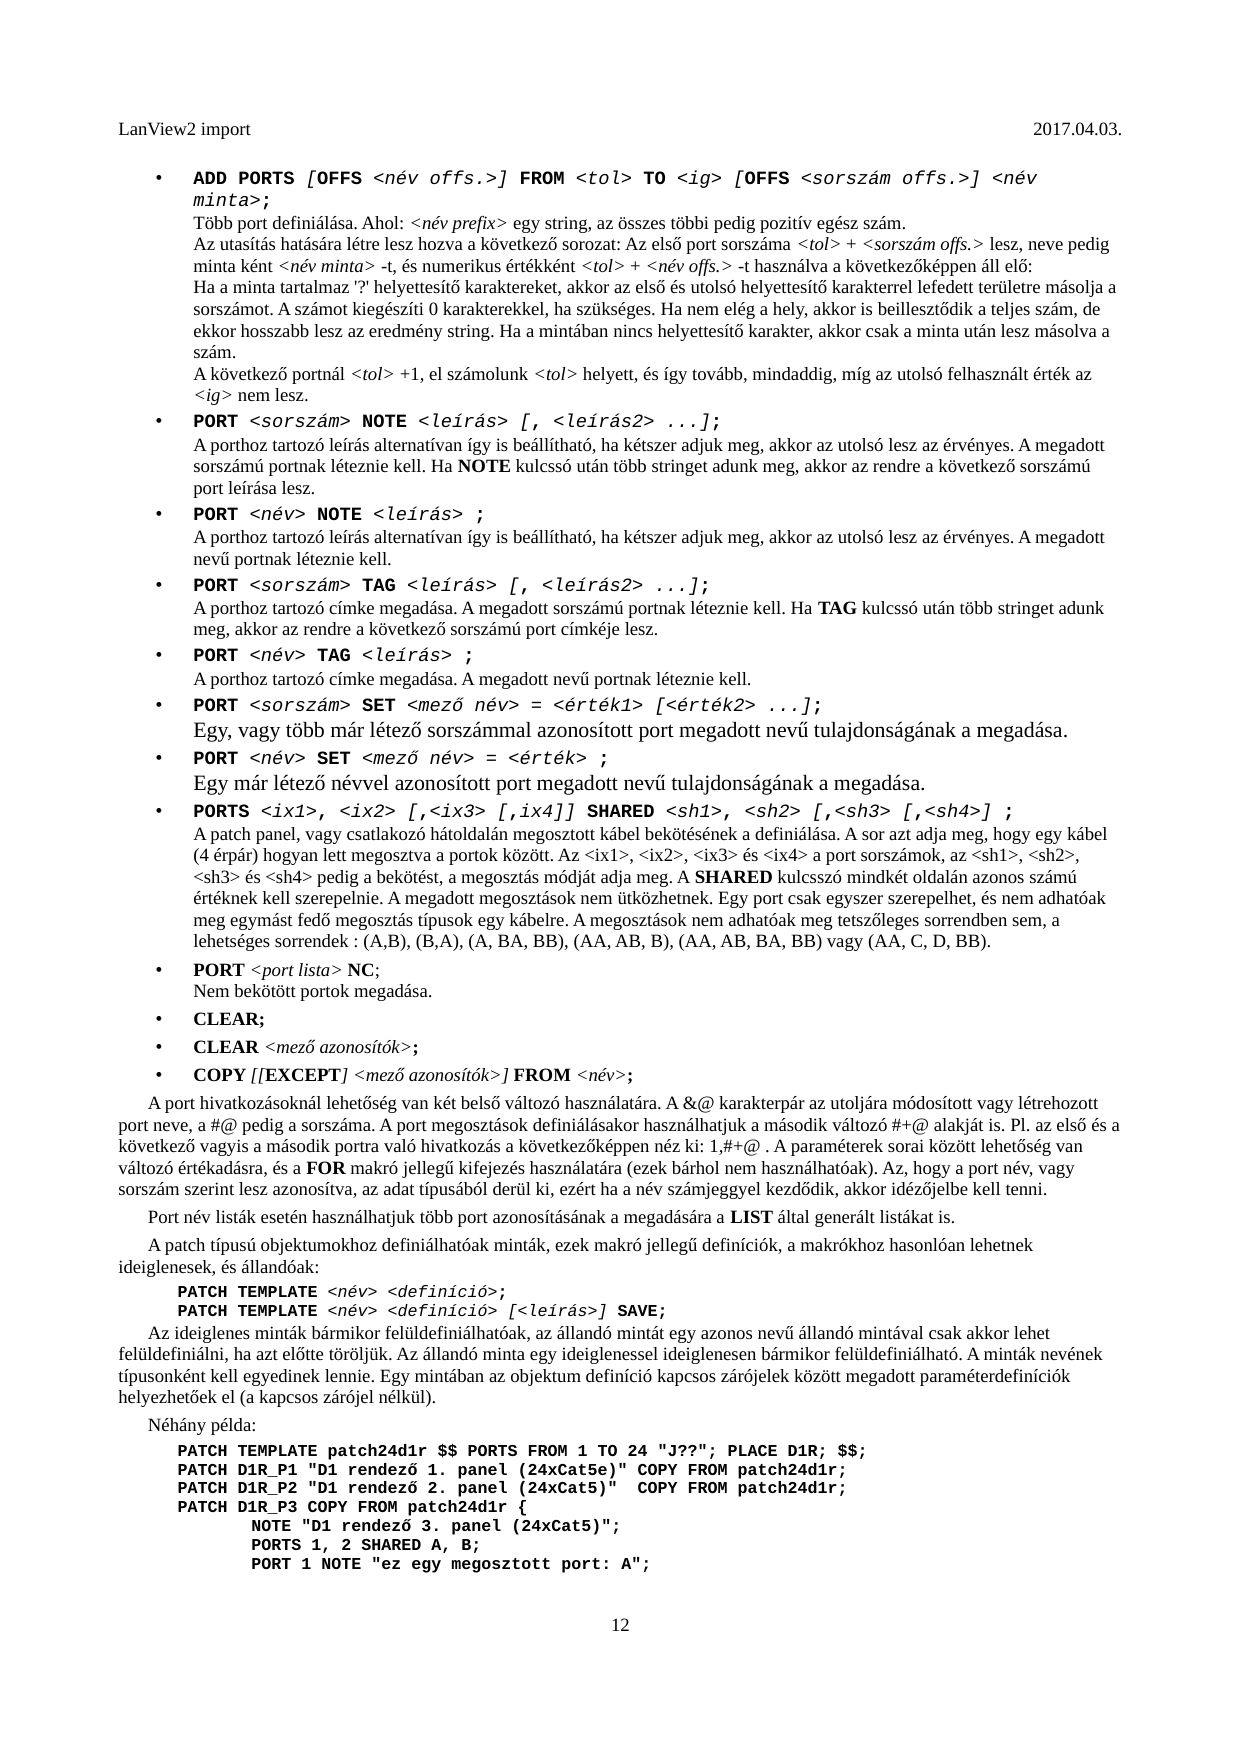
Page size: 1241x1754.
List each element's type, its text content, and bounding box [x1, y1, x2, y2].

text Port név listák esetén használhatjuk több port azonosításának a megadására a LIST által generált listákat is. [118, 1206, 1122, 1228]
list PORT <port lista> NC; Nem bekötött portok megadása. [156, 958, 1122, 1002]
list PORT <név> NOTE <leírás> ; A porthoz tartozó leírás alternatívan így is beállítható, ha kétszer adjuk meg, akkor az utolsó lesz az érvényes. A megadott nevű portnak léteznie kell. [156, 504, 1122, 569]
list PORT <sorszám> TAG <leírás> [, <leírás2> ...]; A porthoz tartozó címke megadása. A megadott sorszámú portnak léteznie kell. Ha TAG kulcssó után több stringet adunk meg, akkor az rendre a következő sorszámú port címkéje lesz. [156, 575, 1122, 640]
text PATCH TEMPLATE patch24d1r $$ PORTS FROM 1 TO 24 "J??"; PLACE D1R; $$; [177, 1442, 1122, 1461]
list CLEAR; [156, 1008, 1122, 1029]
text PORTS 1, 2 SHARED A, B; [177, 1537, 1122, 1556]
text PATCH TEMPLATE <név> <definíció>; [177, 1284, 1122, 1303]
list PORTS <ix1>, <ix2> [,<ix3> [,ix4]] SHARED <sh1>, <sh2> [,<sh3> [,<sh4>] ; A patch panel, vagy csatlakozó hátoldalán megosztott kábel bekötésének a definiálása. A sor azt adja meg, hogy egy kábel (4 érpár) hogyan lett megosztva a portok között. Az <ix1>, <ix2>, <ix3> és <ix4> a port sorszámok, az <sh1>, <sh2>, <sh3> és <sh4> pedig a bekötést, a megosztás módját adja meg. A SHARED kulcsszó mindkét oldalán azonos számú értéknek kell szerepelnie. A megadott megosztások nem ütközhetnek. Egy port csak egyszer szerepelhet, és nem adhatóak meg egymást fedő megosztás típusok egy kábelre. A megosztások nem adhatóak meg tetszőleges sorrendben sem, a lehetséges sorrendek : (A,B), (B,A), (A, BA, BB), (AA, AB, B), (AA, AB, BA, BB) vagy (AA, C, D, BB). [156, 801, 1122, 952]
text Néhány példa: [118, 1414, 1122, 1436]
list ADD PORTS [OFFS <név offs.>] FROM <tol> TO <ig> [OFFS <sorszám offs.>] <név minta>; Több port definiálása. Ahol: <név prefix> egy string, az összes többi pedig pozitív egész szám. Az utasítás hatására létre lesz hozva a következő sorozat: Az első port sorszáma <tol> + <sorszám offs.> lesz, neve pedig minta ként <név minta> -t, és numerikus értékként <tol> + <név offs.> -t használva a következőképpen áll elő: Ha a minta tartalmaz '?' helyettesítő karaktereket, akkor az első és utolsó helyettesítő karakterrel lefedett területre másolja a sorszámot. A számot kiegészíti 0 karakterekkel, ha szükséges. Ha nem elég a hely, akkor is beillesztődik a teljes szám, de ekkor hosszabb lesz az eredmény string. Ha a mintában nincs helyettesítő karakter, akkor csak a minta után lesz másolva a szám. A következő portnál <tol> +1, el számolunk <tol> helyett, és így tovább, mindaddig, míg az utolsó felhasznált érték az <ig> nem lesz. [156, 169, 1122, 406]
text PATCH D1R_P3 COPY FROM patch24d1r { [177, 1499, 1122, 1518]
text NOTE "D1 rendező 3. panel (24xCat5)"; [177, 1518, 1122, 1537]
list PORT <név> TAG <leírás> ; A porthoz tartozó címke megadása. A megadott nevű portnak léteznie kell. [156, 646, 1122, 689]
list PORT <név> SET <mező név> = <érték> ; Egy már létező névvel azonosított port megadott nevű tulajdonságának a megadása. [156, 748, 1122, 795]
text Az ideiglenes minták bármikor felüldefiniálhatóak, az állandó mintát egy azonos nevű állandó mintával csak akkor lehet felüldefiniálni, ha azt előtte töröljük. Az állandó minta egy ideiglenessel ideiglenesen bármikor felüldefiniálható. A minták nevének típusonként kell egyedinek lennie. Egy mintában az objektum definíció kapcsos zárójelek között megadott paraméterdefiníciók helyezhetőek el (a kapcsos zárójel nélkül). [118, 1322, 1122, 1408]
text PATCH D1R_P1 "D1 rendező 1. panel (24xCat5e)" COPY FROM patch24d1r; [177, 1461, 1122, 1480]
list COPY [[EXCEPT] <mező azonosítók>] FROM <név>; [156, 1064, 1122, 1086]
list CLEAR <mező azonosítók>; [156, 1036, 1122, 1058]
text PATCH D1R_P2 "D1 rendező 2. panel (24xCat5)" COPY FROM patch24d1r; [177, 1480, 1122, 1499]
list PORT <sorszám> SET <mező név> = <érték1> [<érték2> ...]; Egy, vagy több már létező sorszámmal azonosított port megadott nevű tulajdonságának a megadása. [156, 696, 1122, 742]
text A patch típusú objektumokhoz definiálhatóak minták, ezek makró jellegű definíciók, a makrókhoz hasonlóan lehetnek ideiglenesek, és állandóak: [118, 1234, 1122, 1277]
text PORT 1 NOTE "ez egy megosztott port: A"; [177, 1556, 1122, 1574]
list PORT <sorszám> NOTE <leírás> [, <leírás2> ...]; A porthoz tartozó leírás alternatívan így is beállítható, ha kétszer adjuk meg, akkor az utolsó lesz az érvényes. A megadott sorszámú portnak léteznie kell. Ha NOTE kulcssó után több stringet adunk meg, akkor az rendre a következő sorszámú port leírása lesz. [156, 412, 1122, 498]
text PATCH TEMPLATE <név> <definíció> [<leírás>] SAVE; [177, 1303, 1122, 1322]
text A port hivatkozásoknál lehetőség van két belső változó használatára. A &@ karakterpár az utoljára módosított vagy létrehozott port neve, a #@ pedig a sorszáma. A port megosztások definiálásakor használhatjuk a második változó #+@ alakját is. Pl. az első és a következő vagyis a második portra való hivatkozás a következőképpen néz ki: 1,#+@ . A paraméterek sorai között lehetőség van változó értékadásra, és a FOR makró jellegű kifejezés használatára (ezek bárhol nem használhatóak). Az, hogy a port név, vagy sorszám szerint lesz azonosítva, az adat típusából derül ki, ezért ha a név számjeggyel kezdődik, akkor idézőjelbe kell tenni. [118, 1092, 1122, 1200]
